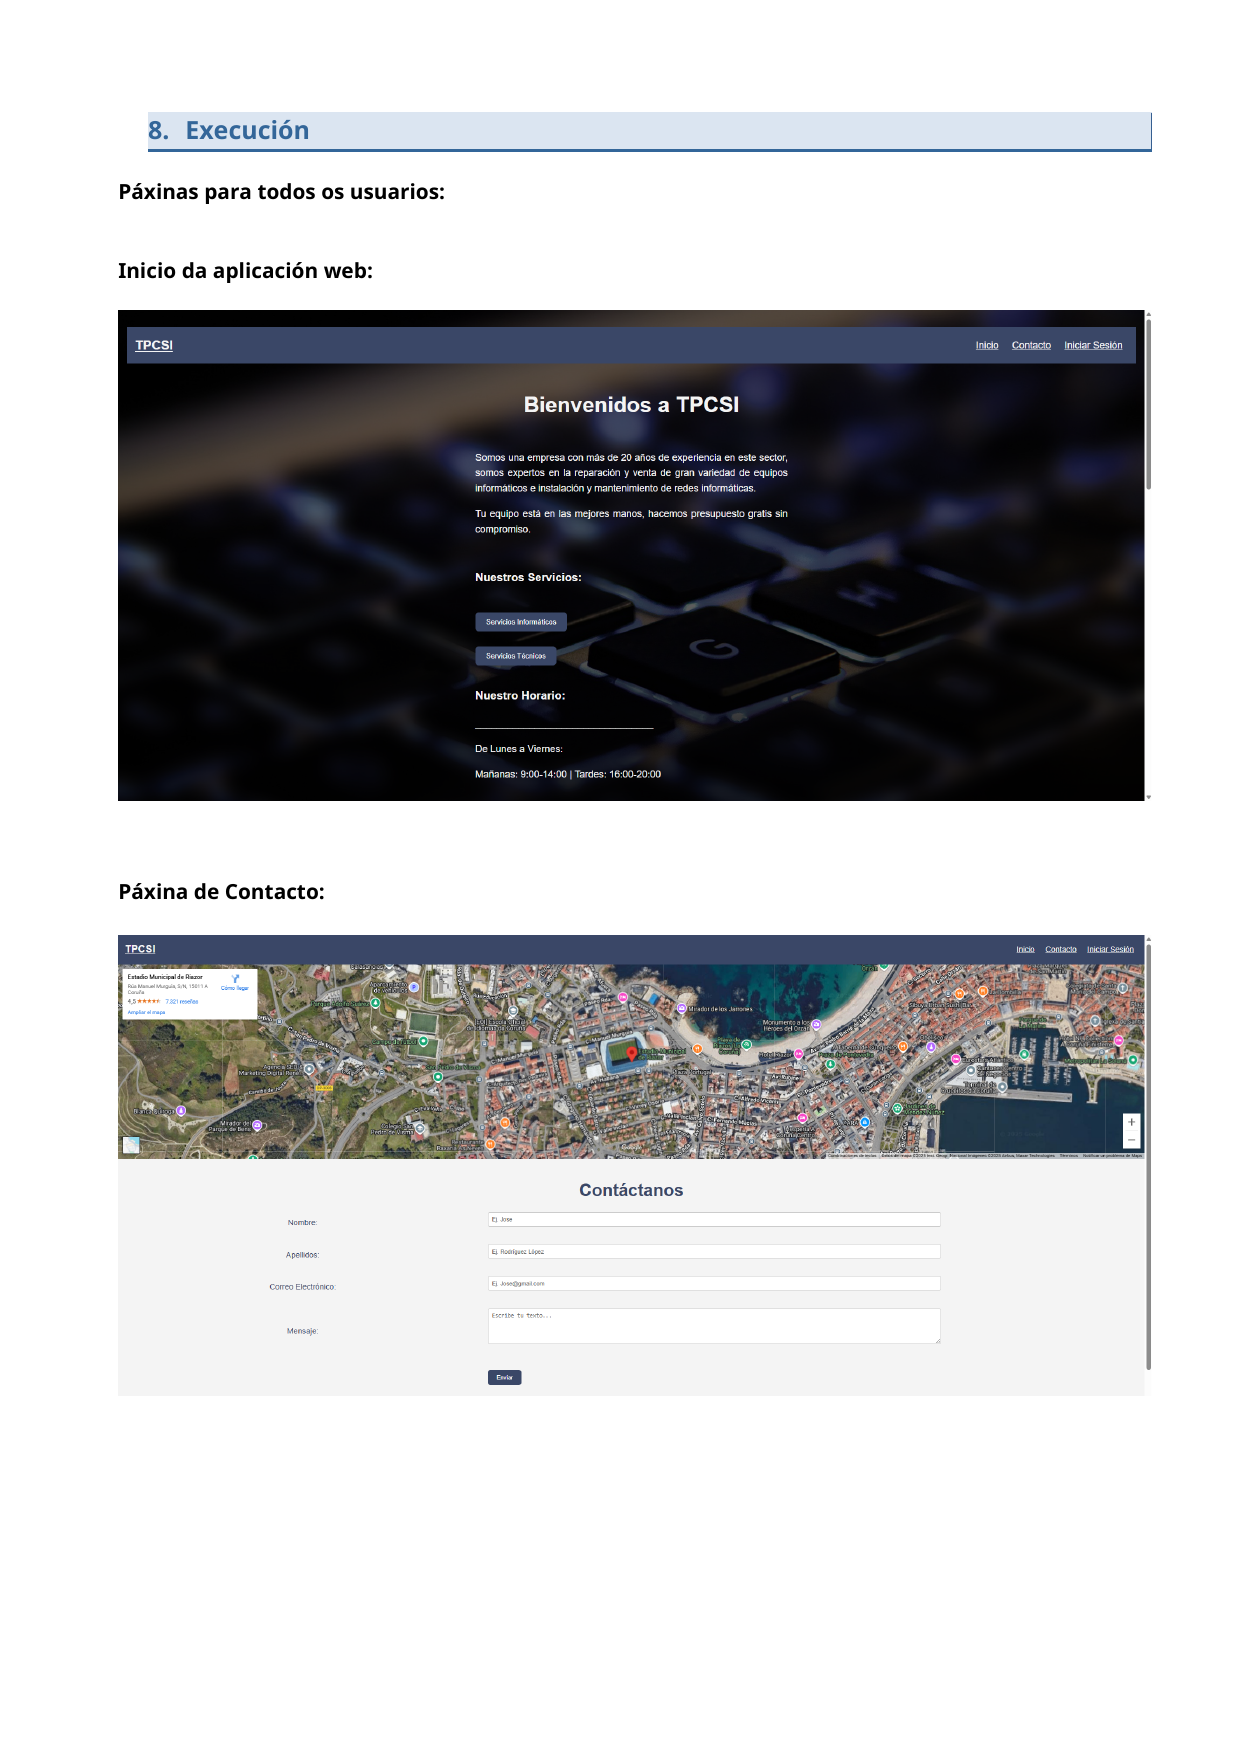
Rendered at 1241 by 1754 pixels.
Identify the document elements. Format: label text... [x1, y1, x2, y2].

picture [118, 310, 1152, 801]
text Inicio da aplicación web: [118, 256, 1152, 284]
subtitle Execución [148, 112, 1151, 149]
text Páxinas para todos os usuarios: [118, 177, 1152, 205]
text Páxina de Contacto: [118, 877, 1152, 906]
picture [118, 935, 1152, 1396]
